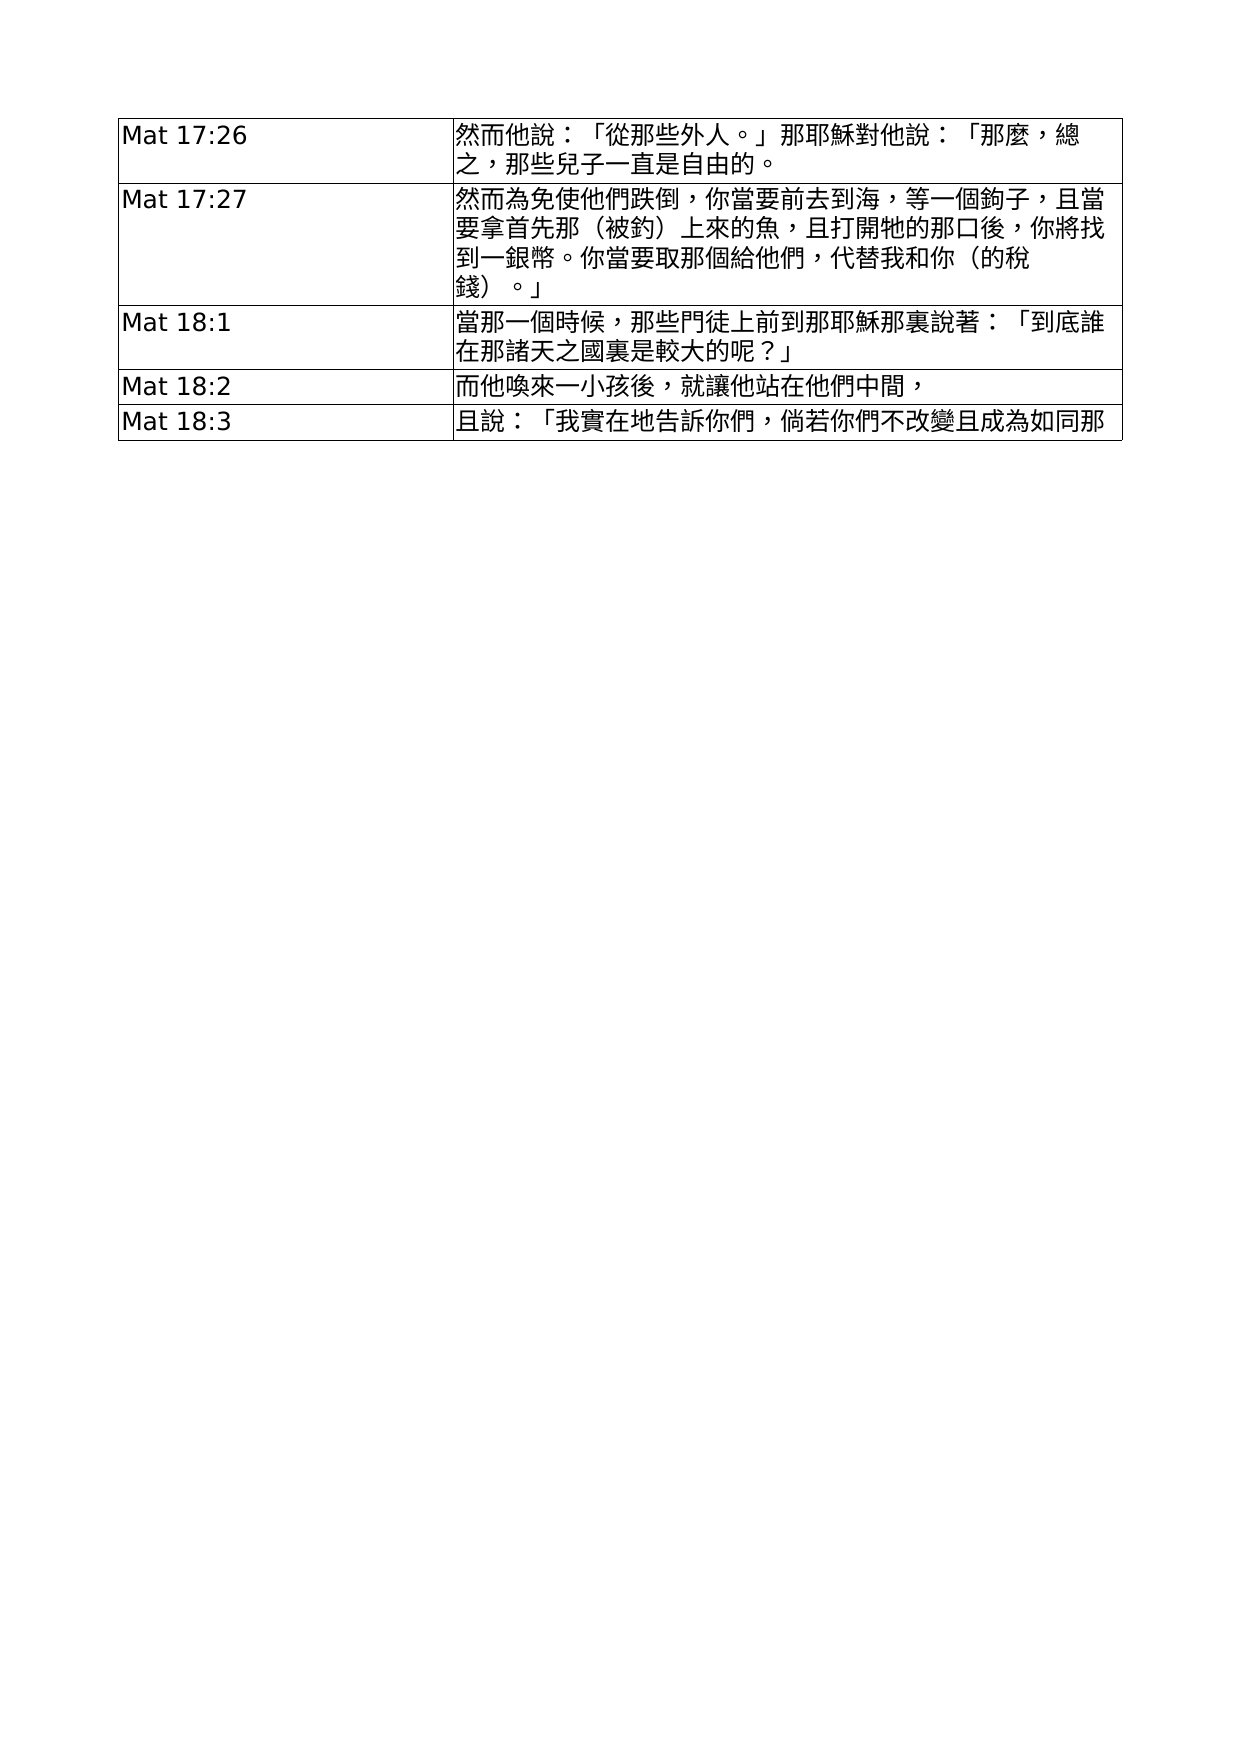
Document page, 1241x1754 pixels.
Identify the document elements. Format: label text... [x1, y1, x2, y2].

table_cell 而他喚來一小孩後，就讓他站在他們中間， [454, 370, 1122, 404]
table_cell 然而為免使他們跌倒，你當要前去到海，等一個鉤子，且當要拿首先那（被釣）上來的魚，且打開牠的那口後，你將找到一銀幣。你當要取那個給他們，代替我和你（的稅錢）。」 [454, 184, 1122, 305]
table_cell Mat 18:1 [119, 306, 453, 369]
table_cell 然而他說：「從那些外人。」那耶穌對他說：「那麼，總之，那些兒子一直是自由的。 [454, 119, 1122, 182]
table_cell 當那一個時候，那些門徒上前到那耶穌那裏說著：「到底誰在那諸天之國裏是較大的呢？」 [454, 306, 1122, 369]
table_cell Mat 17:27 [119, 184, 453, 305]
table_cell Mat 17:26 [119, 119, 453, 182]
table_cell 且說：「我實在地告訴你們，倘若你們不改變且成為如同那 [454, 405, 1122, 439]
table_cell Mat 18:2 [119, 370, 453, 404]
table_cell Mat 18:3 [119, 405, 453, 439]
